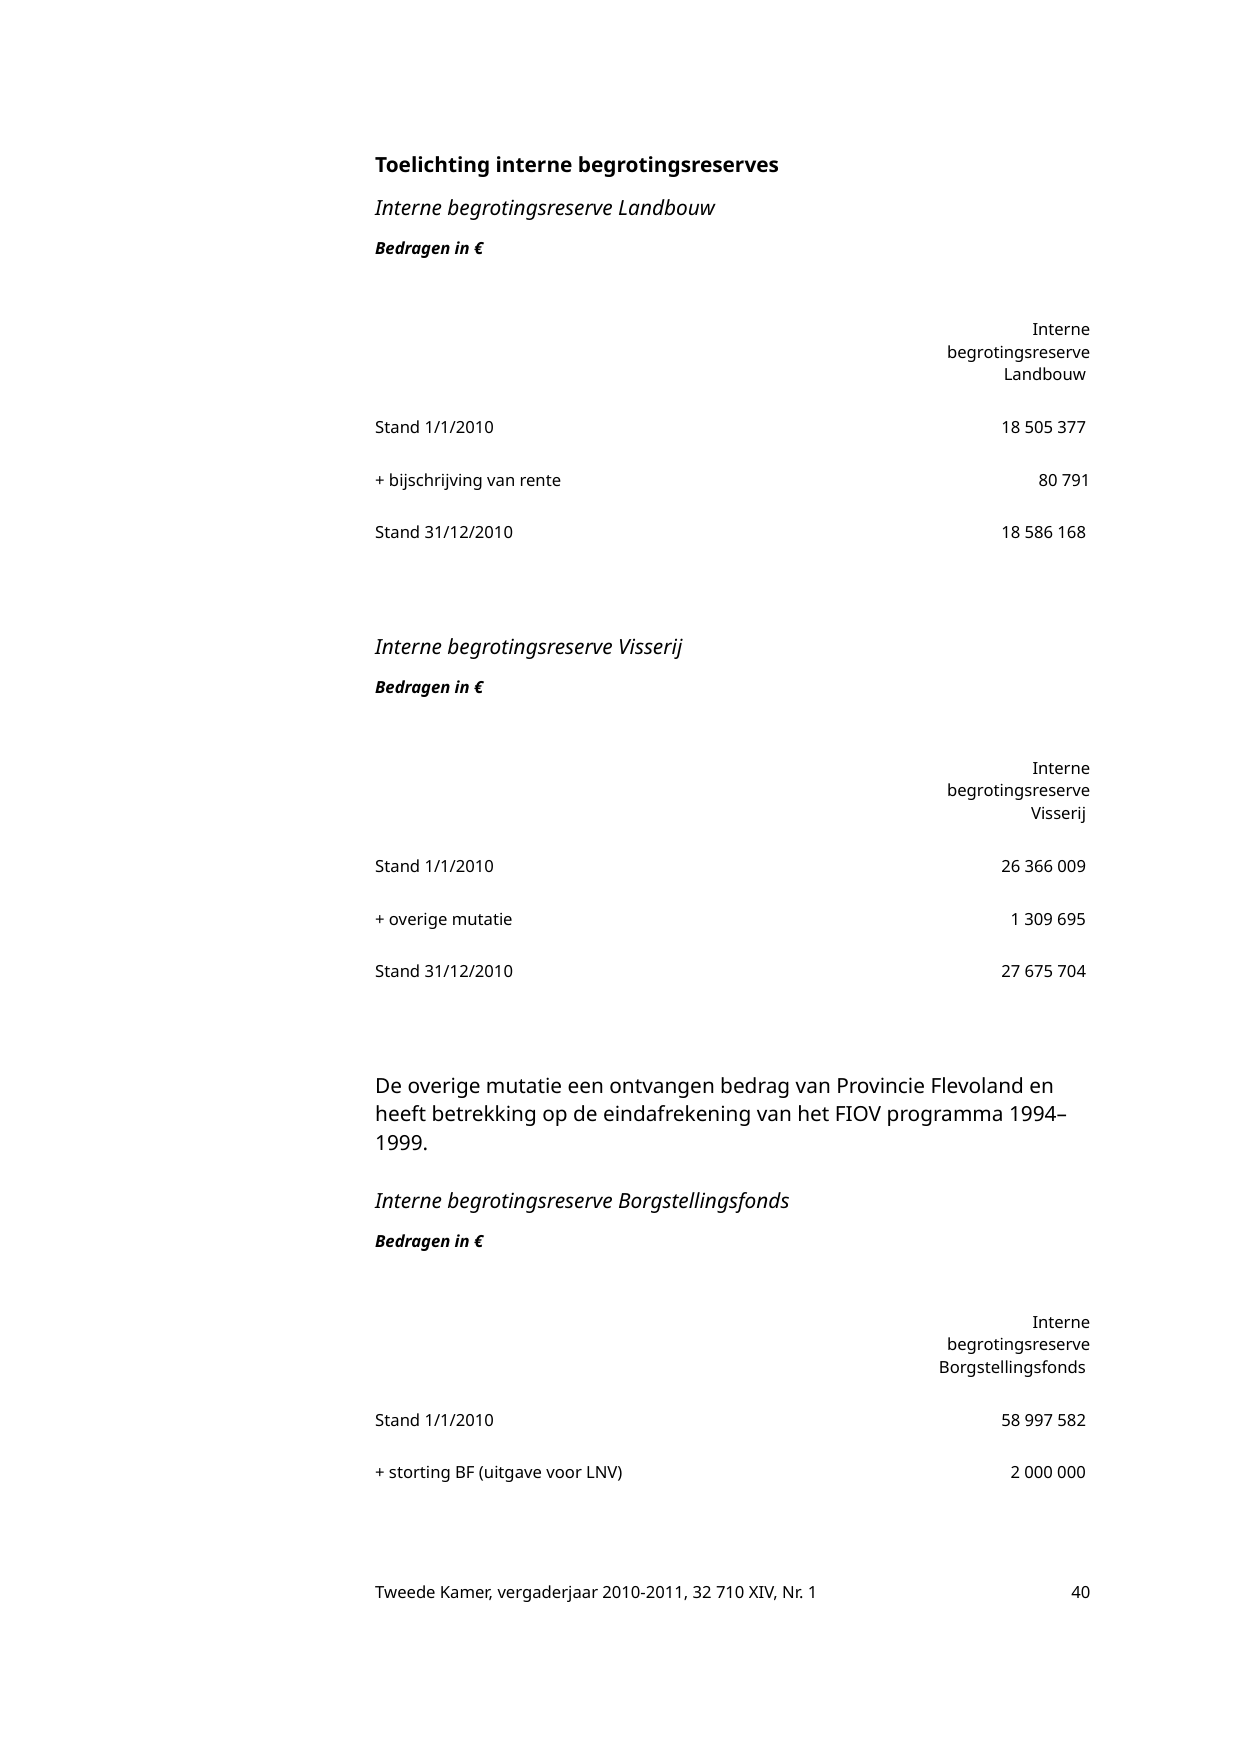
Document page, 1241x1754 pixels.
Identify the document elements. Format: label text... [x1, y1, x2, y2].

table_header Interne begrotingsreserve Visserij [933, 756, 1090, 854]
table_header [375, 1310, 933, 1408]
text Bedragen in € [375, 1230, 1090, 1252]
table_cell Stand 1/1/2010 [375, 854, 933, 907]
table_cell 58 997 582 [933, 1409, 1090, 1461]
table_cell 18 505 377 [933, 416, 1090, 468]
table_cell 18 586 168 [933, 521, 1090, 574]
table_cell 80 791 [933, 468, 1090, 521]
table_cell + bijschrijving van rente [375, 468, 933, 521]
table_header Interne begrotingsreserve Landbouw [933, 318, 1090, 416]
table_cell + storting BF (uitgave voor LNV) [375, 1461, 933, 1514]
table_cell 27 675 704 [933, 960, 1090, 1012]
table_cell Stand 1/1/2010 [375, 416, 933, 468]
table_header [375, 756, 933, 854]
text Interne begrotingsreserve Landbouw [375, 193, 1090, 222]
text Bedragen in € [375, 237, 1090, 259]
table_cell 2 000 000 [933, 1461, 1090, 1514]
table_cell + overige mutatie [375, 907, 933, 960]
text Interne begrotingsreserve Borgstellingsfonds [375, 1186, 1090, 1215]
table_cell Stand 31/12/2010 [375, 521, 933, 574]
table_cell Stand 1/1/2010 [375, 1409, 933, 1461]
text Bedragen in € [375, 676, 1090, 698]
text Interne begrotingsreserve Visserij [375, 632, 1090, 661]
table_cell Stand 31/12/2010 [375, 960, 933, 1012]
text De overige mutatie een ontvangen bedrag van Provincie Flevoland en heeft betrekking op de eindafrekening van het FIOV programma 1994–1999. [375, 1071, 1090, 1156]
text Toelichting interne begrotingsreserves [375, 150, 1090, 178]
table_cell 1 309 695 [933, 907, 1090, 960]
table_header Interne begrotingsreserve Borgstellingsfonds [933, 1310, 1090, 1408]
table_header [375, 318, 933, 416]
table_cell 26 366 009 [933, 854, 1090, 907]
